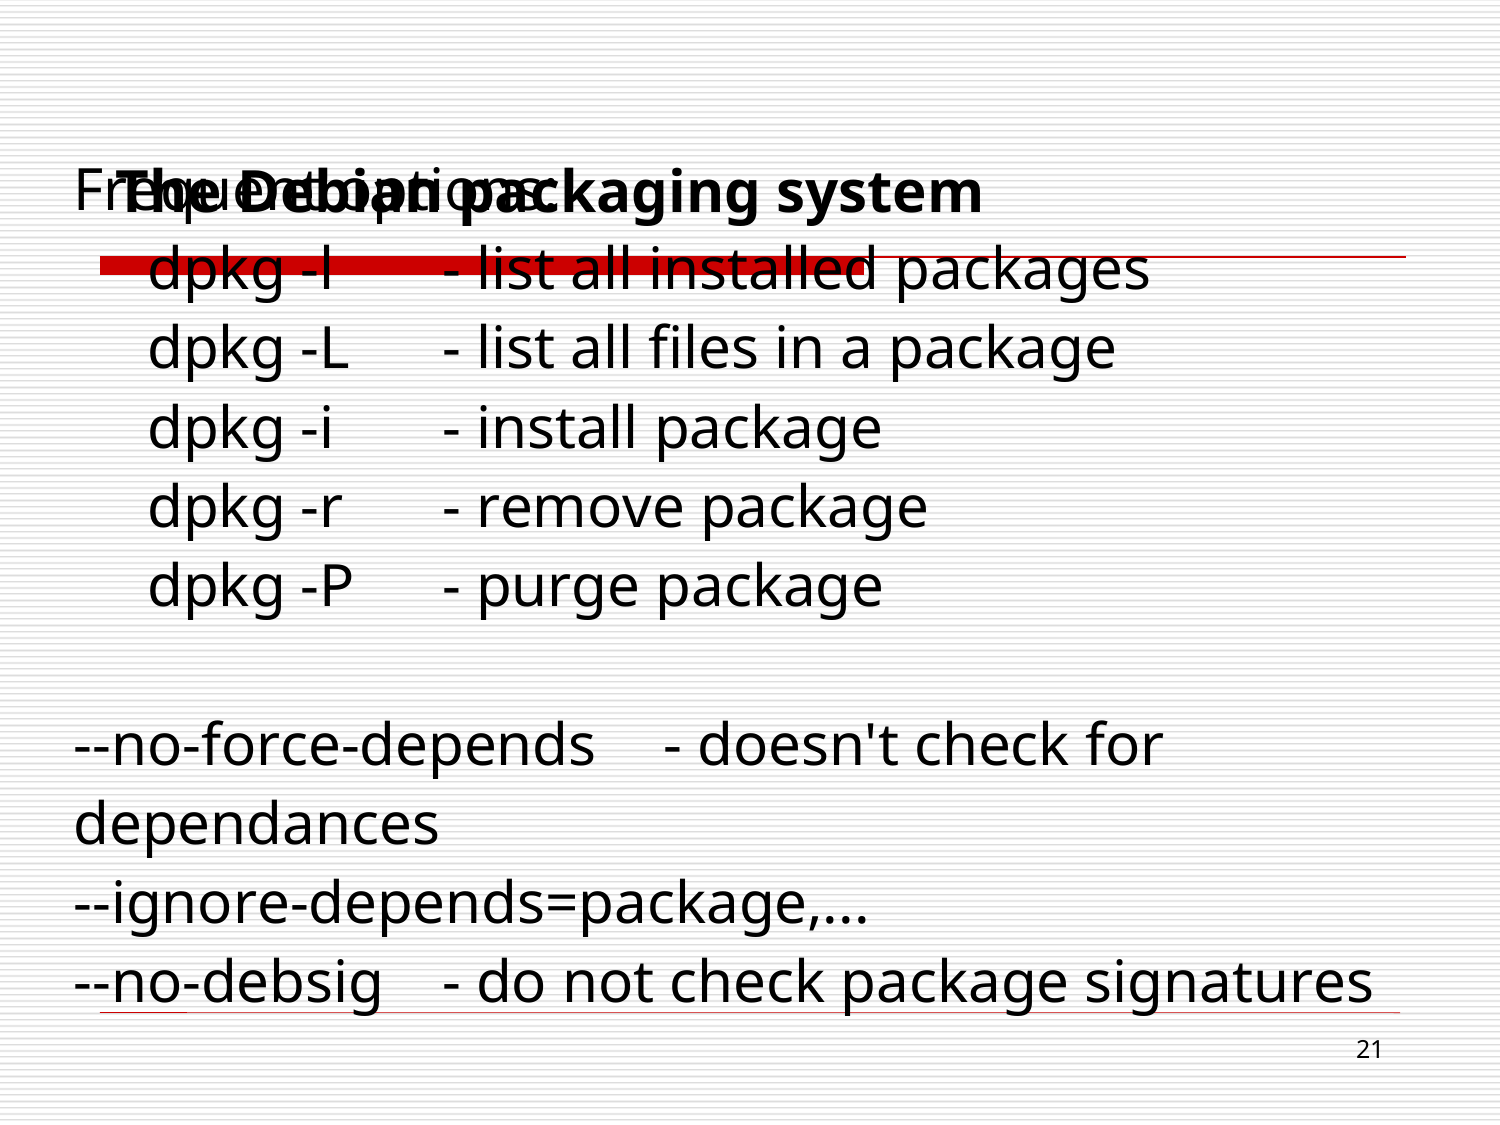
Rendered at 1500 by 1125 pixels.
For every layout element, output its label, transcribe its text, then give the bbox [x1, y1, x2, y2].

picture [920, 258, 952, 265]
picture [974, 258, 996, 265]
picture [1045, 258, 1065, 265]
picture [1066, 261, 1079, 265]
picture [1001, 258, 1014, 265]
picture [1014, 258, 1044, 265]
picture [1113, 258, 1131, 265]
picture [1101, 261, 1113, 265]
picture [1086, 258, 1101, 265]
picture [0, 0, 1500, 1125]
picture [874, 258, 899, 265]
picture [906, 261, 919, 265]
picture [953, 258, 974, 265]
title The Debian packaging system [100, 94, 1376, 238]
text_box Frequent options: dpkg -l - list all installed packages dpkg -L - list all files in a package dpkg -i - install package dpkg -r - remove package dpkg -P - purge package --no-force-depends - doesn't check for dependances --ignore-depends=package,... --no-debsig - do not check package signatures [59, 265, 1500, 1028]
